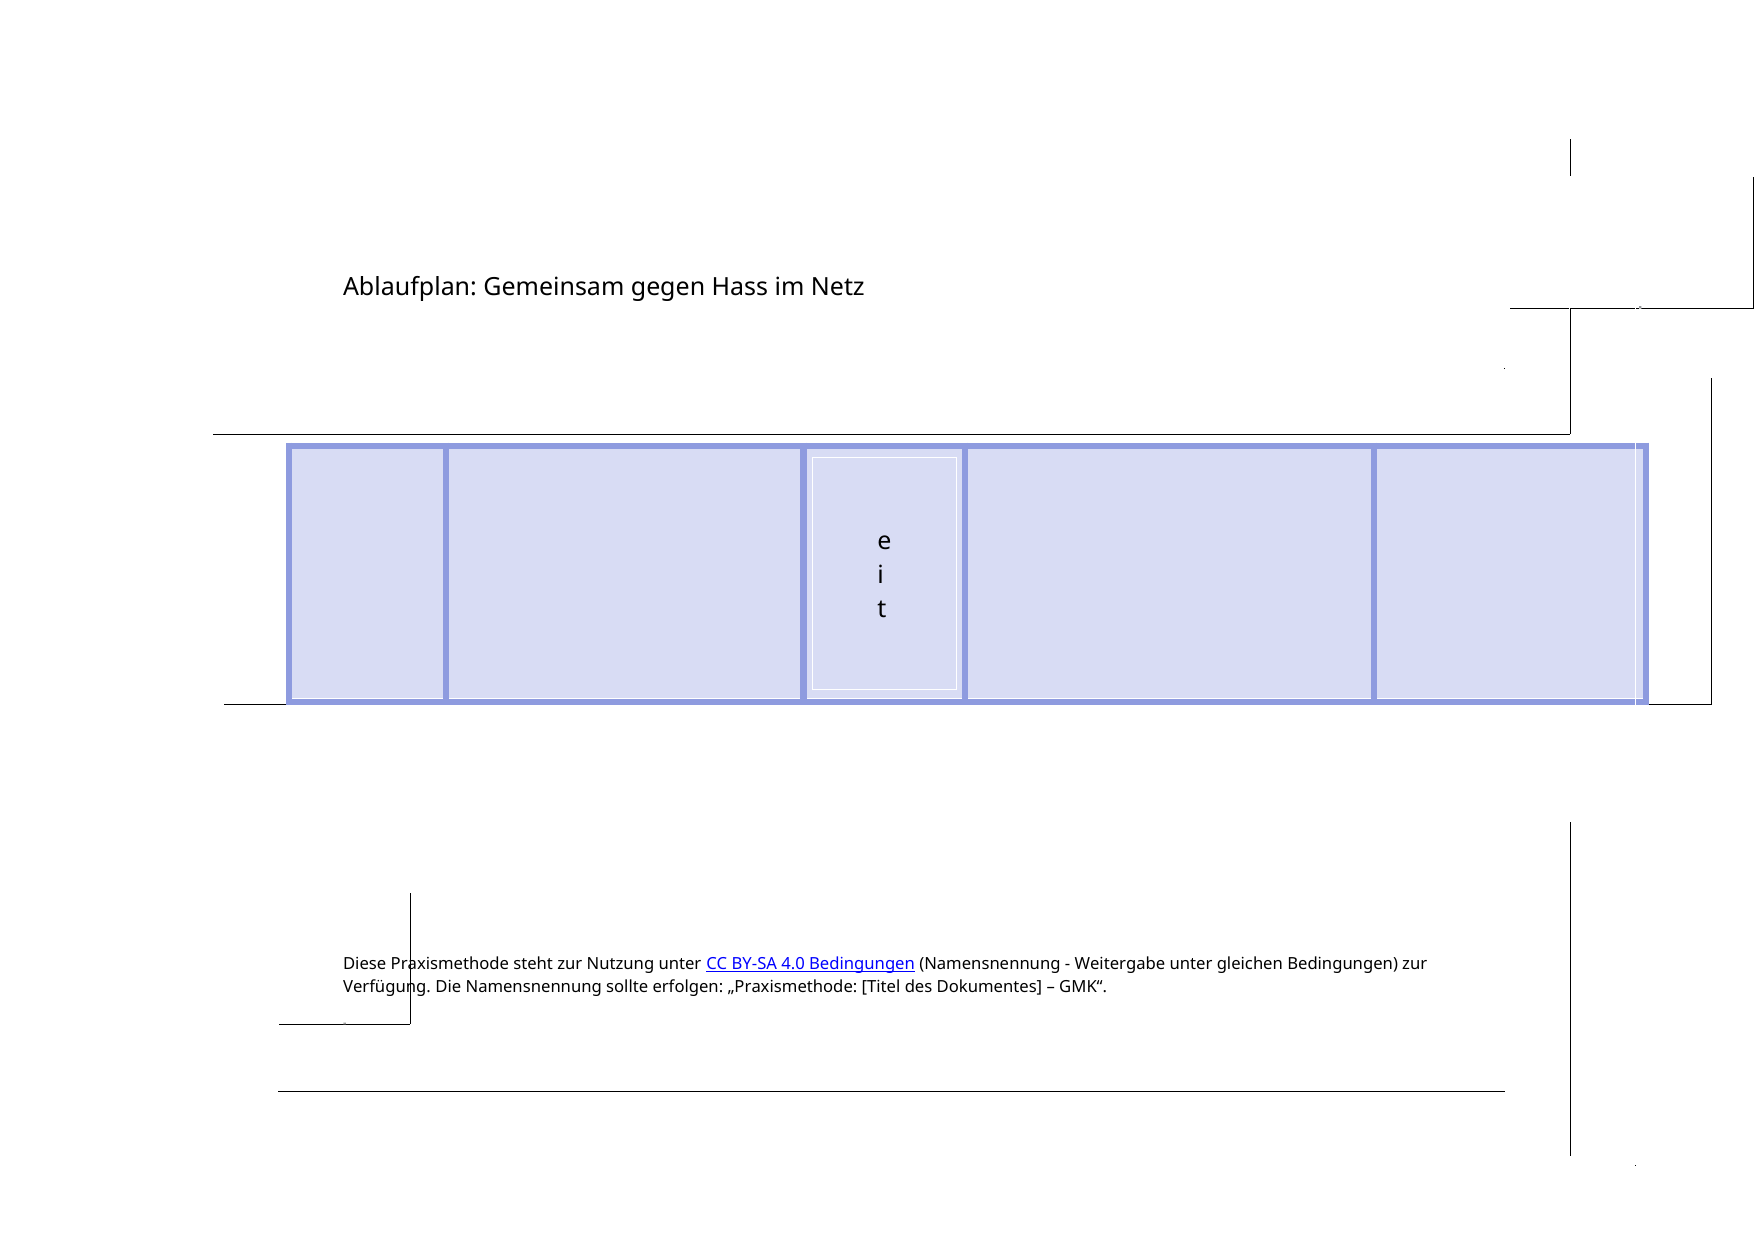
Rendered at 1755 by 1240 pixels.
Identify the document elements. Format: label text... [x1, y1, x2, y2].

table_cell [968, 449, 1371, 698]
table_cell [1377, 449, 1635, 698]
table_cell [449, 449, 800, 698]
table_cell [292, 449, 443, 698]
table_cell eit [807, 449, 962, 698]
